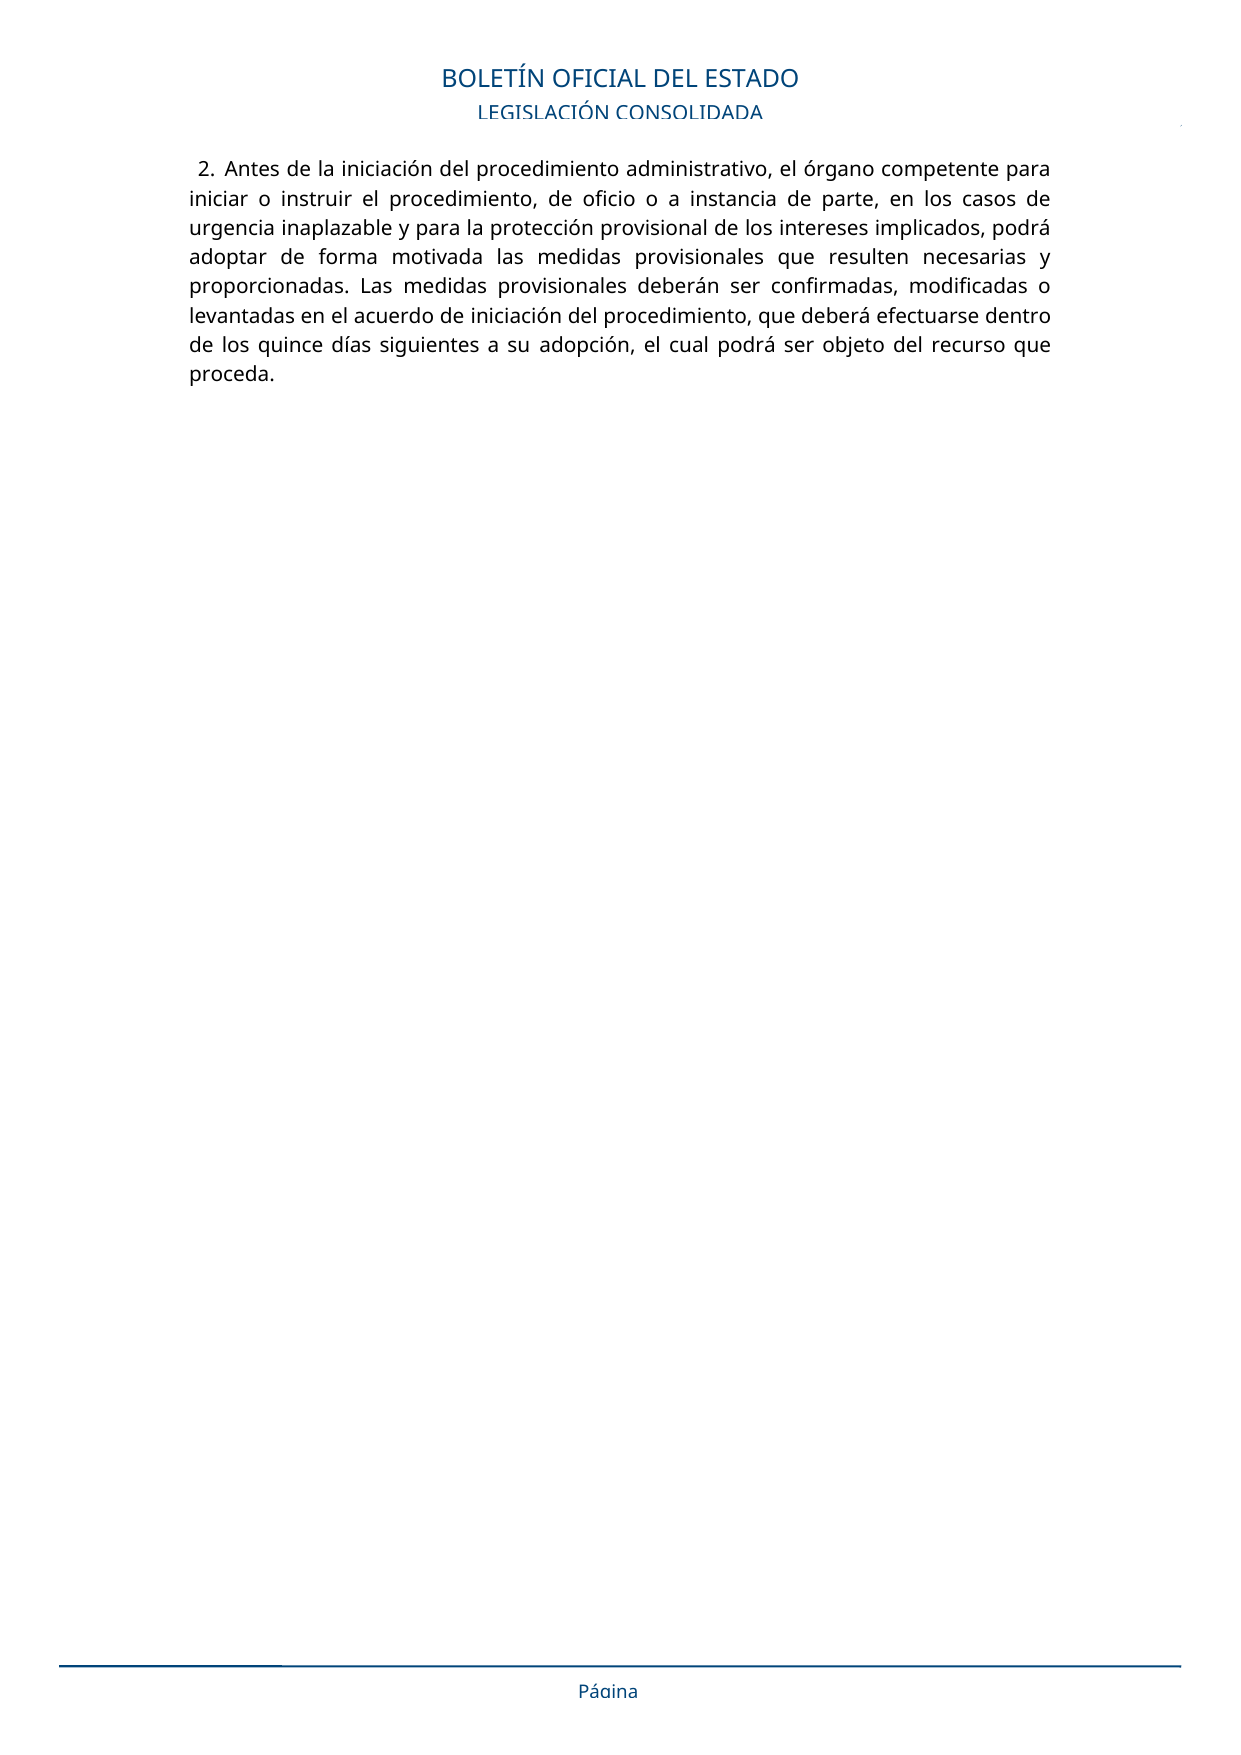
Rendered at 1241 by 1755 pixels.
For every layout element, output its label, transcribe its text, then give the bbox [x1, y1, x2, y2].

list Antes de la iniciación del procedimiento administrativo, el órgano competente para iniciar o instruir el procedimiento, de oficio o a instancia de parte, en los casos de urgencia inaplazable y para la protección provisional de los intereses implicados, podrá adoptar de forma motivada las medidas provisionales que resulten necesarias y proporcionadas. Las medidas provisionales deberán ser confirmadas, modificadas o levantadas en el acuerdo de iniciación del procedimiento, que deberá efectuarse dentro de los quince días siguientes a su adopción, el cual podrá ser objeto del recurso que proceda. [162, 154, 1052, 388]
